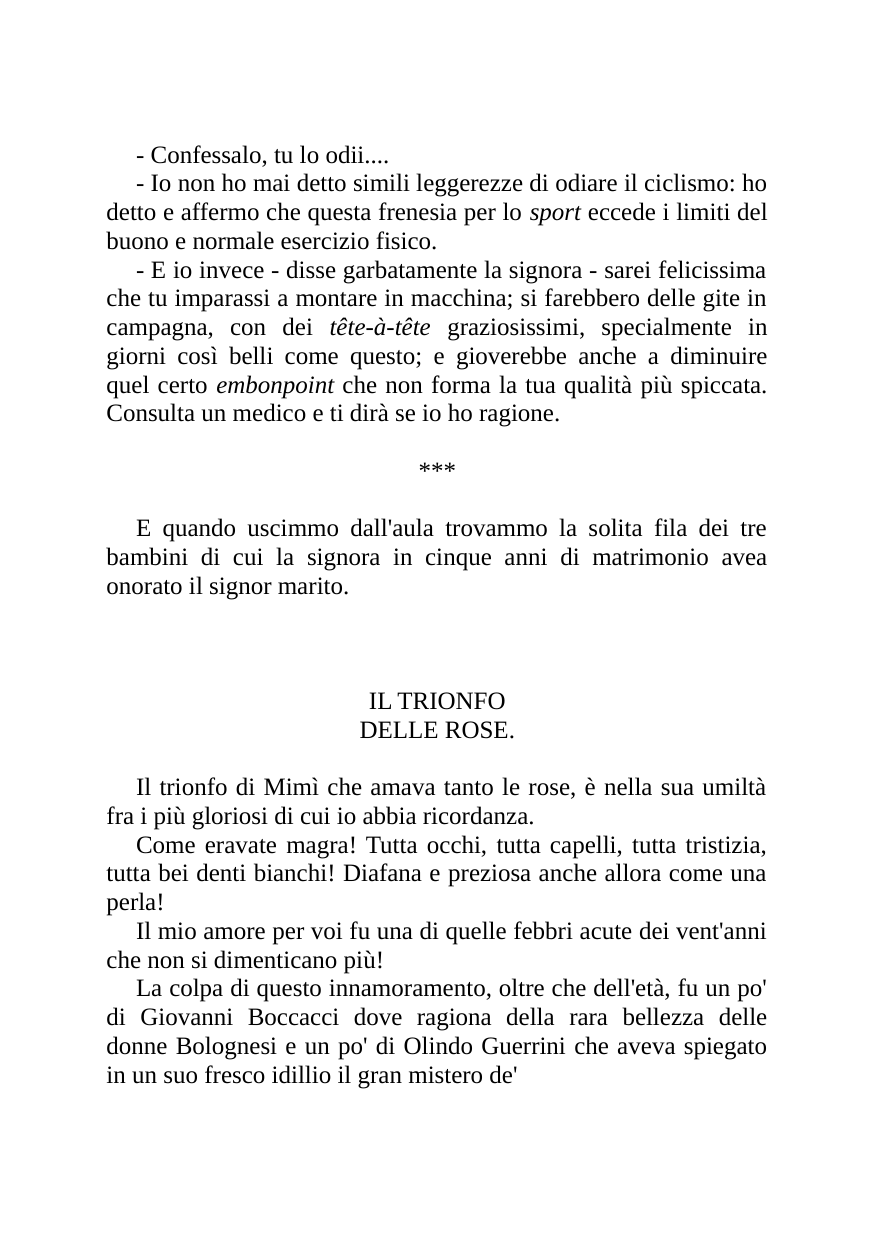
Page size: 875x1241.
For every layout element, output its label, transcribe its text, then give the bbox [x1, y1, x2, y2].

text Come eravate magra! Tutta occhi, tutta capelli, tutta tristizia, tutta bei denti bianchi! Diafana e preziosa anche allora come una perla! [106, 830, 768, 916]
text - E io invece - disse garbatamente la signora - sarei felicissima che tu imparassi a montare in macchina; si farebbero delle gite in campagna, con dei tête-à-tête graziosissimi, specialmente in giorni così belli come questo; e gioverebbe anche a diminuire quel certo embonpoint che non forma la tua qualità più spiccata. Consulta un medico e ti dirà se io ho ragione. [106, 255, 768, 427]
text Il trionfo di Mimì che amava tanto le rose, è nella sua umiltà fra i più gloriosi di cui io abbia ricordanza. [106, 772, 768, 830]
text DELLE ROSE. [106, 715, 768, 743]
text La colpa di questo innamoramento, oltre che dell'età, fu un po' di Giovanni Boccacci dove ragiona della rara bellezza delle donne Bolognesi e un po' di Olindo Guerrini che aveva spiegato in un suo fresco idillio il gran mistero de' [106, 973, 768, 1088]
text Il mio amore per voi fu una di quelle febbri acute dei vent'anni che non si dimenticano più! [106, 916, 768, 973]
text *** [106, 456, 768, 485]
text - Confessalo, tu lo odii.... [106, 140, 768, 168]
text IL TRIONFO [106, 686, 768, 715]
text - Io non ho mai detto simili leggerezze di odiare il ciclismo: ho detto e affermo che questa frenesia per lo sport eccede i limiti del buono e normale esercizio fisico. [106, 168, 768, 255]
text E quando uscimmo dall'aula trovammo la solita fila dei tre bambini di cui la signora in cinque anni di matrimonio avea onorato il signor marito. [106, 513, 768, 600]
